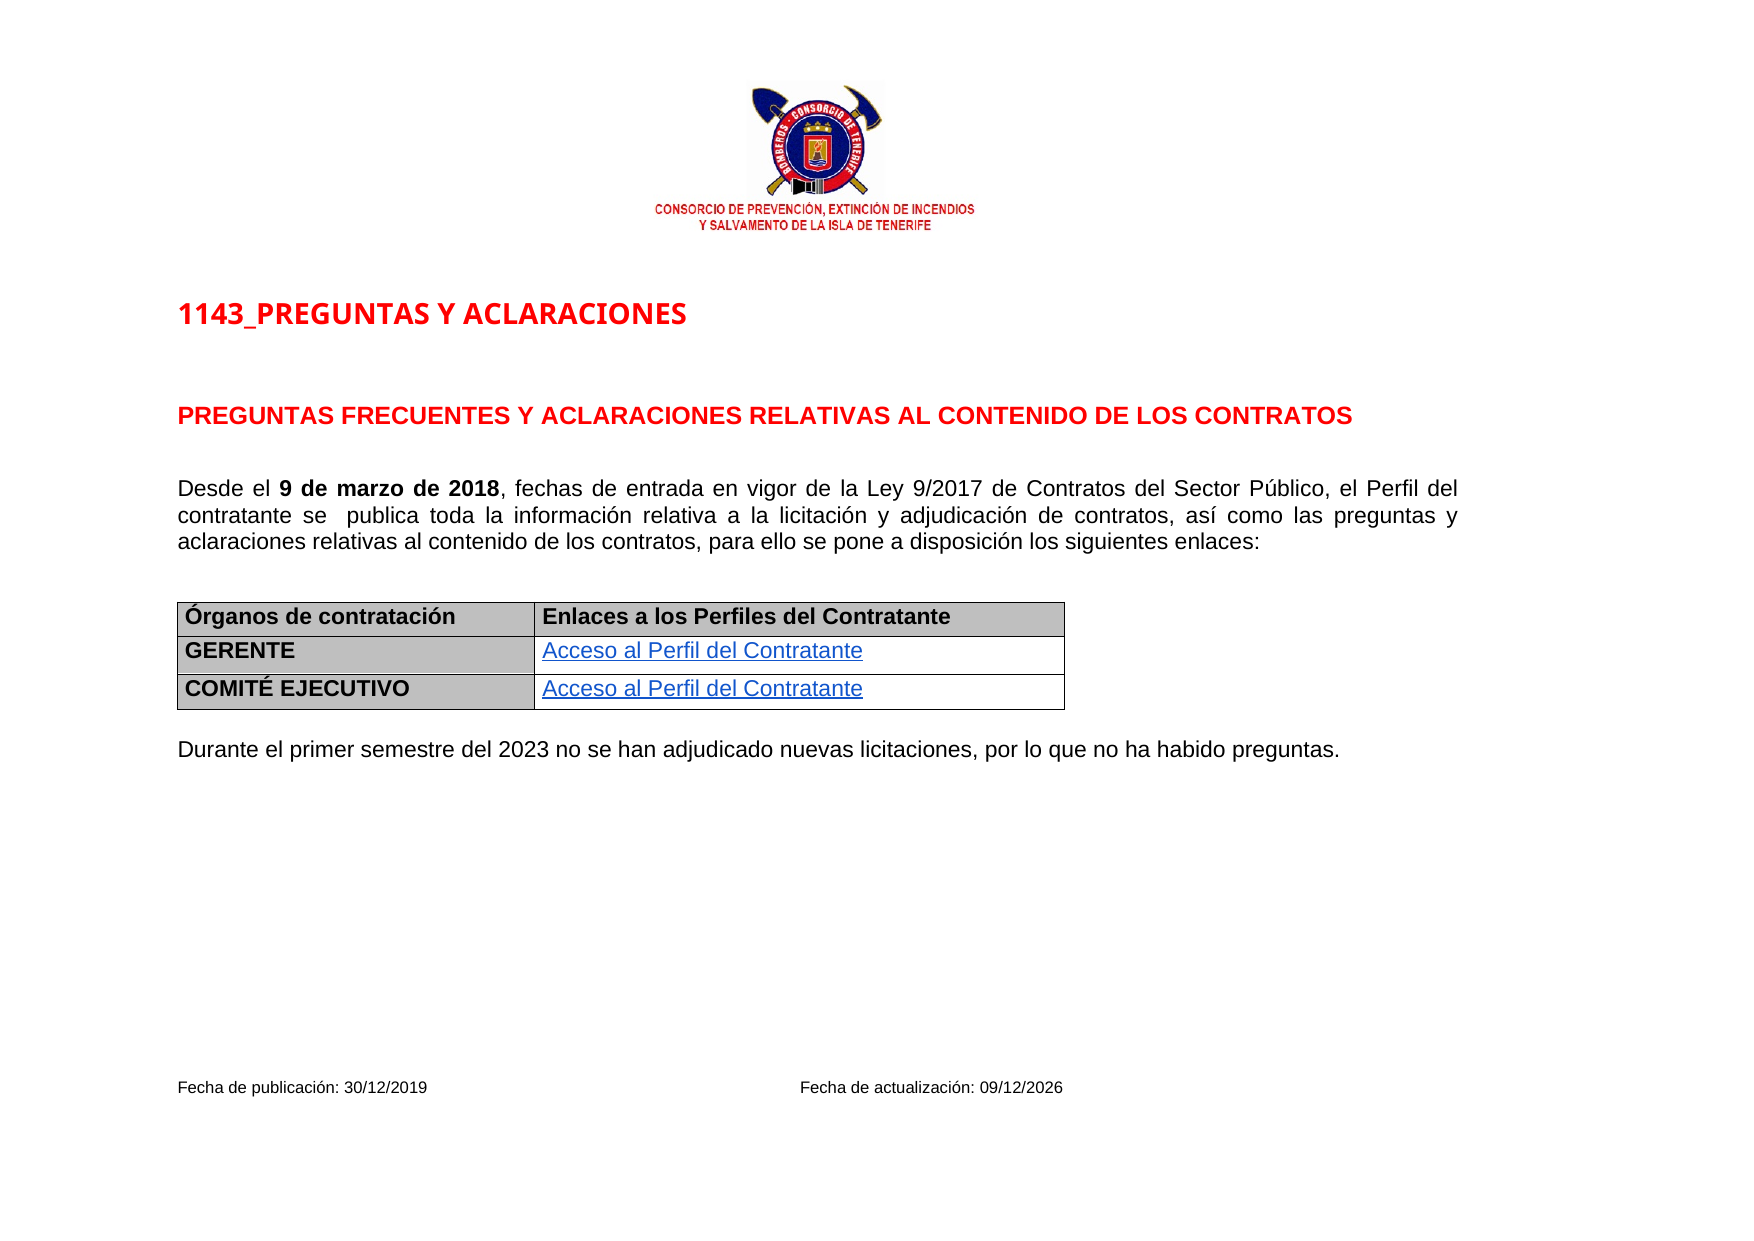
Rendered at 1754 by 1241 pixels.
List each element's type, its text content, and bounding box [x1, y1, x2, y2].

text Durante el primer semestre del 2023 no se han adjudicado nuevas licitaciones, por lo que no ha habido preguntas. [177, 736, 1459, 763]
table_cell Acceso al Perfil del Contratante [535, 675, 1064, 709]
table_header Enlaces a los Perfiles del Contratante [535, 603, 1064, 636]
subtitle 1143_preguntas y aclaraciones [177, 293, 1459, 333]
table_cell COMITÉ EJECUTIVO [178, 675, 534, 709]
subtitle PREGUNTAS FRECUENTES Y ACLARACIONES RELATIVAS AL CONTENIDO DE LOS CONTRATOS [177, 401, 1459, 429]
table_cell Acceso al Perfil del Contratante [535, 637, 1064, 673]
table_header Órganos de contratación [178, 603, 534, 636]
table_cell GERENTE [178, 637, 534, 673]
text Desde el 9 de marzo de 2018, fechas de entrada en vigor de la Ley 9/2017 de Contratos del Sector Público, el Perfil del contratante se publica toda la información relativa a la licitación y adjudicación de contratos, así como las preguntas y aclaraciones relativas al contenido de los contratos, para ello se pone a disposición los siguientes enlaces: [177, 475, 1459, 554]
